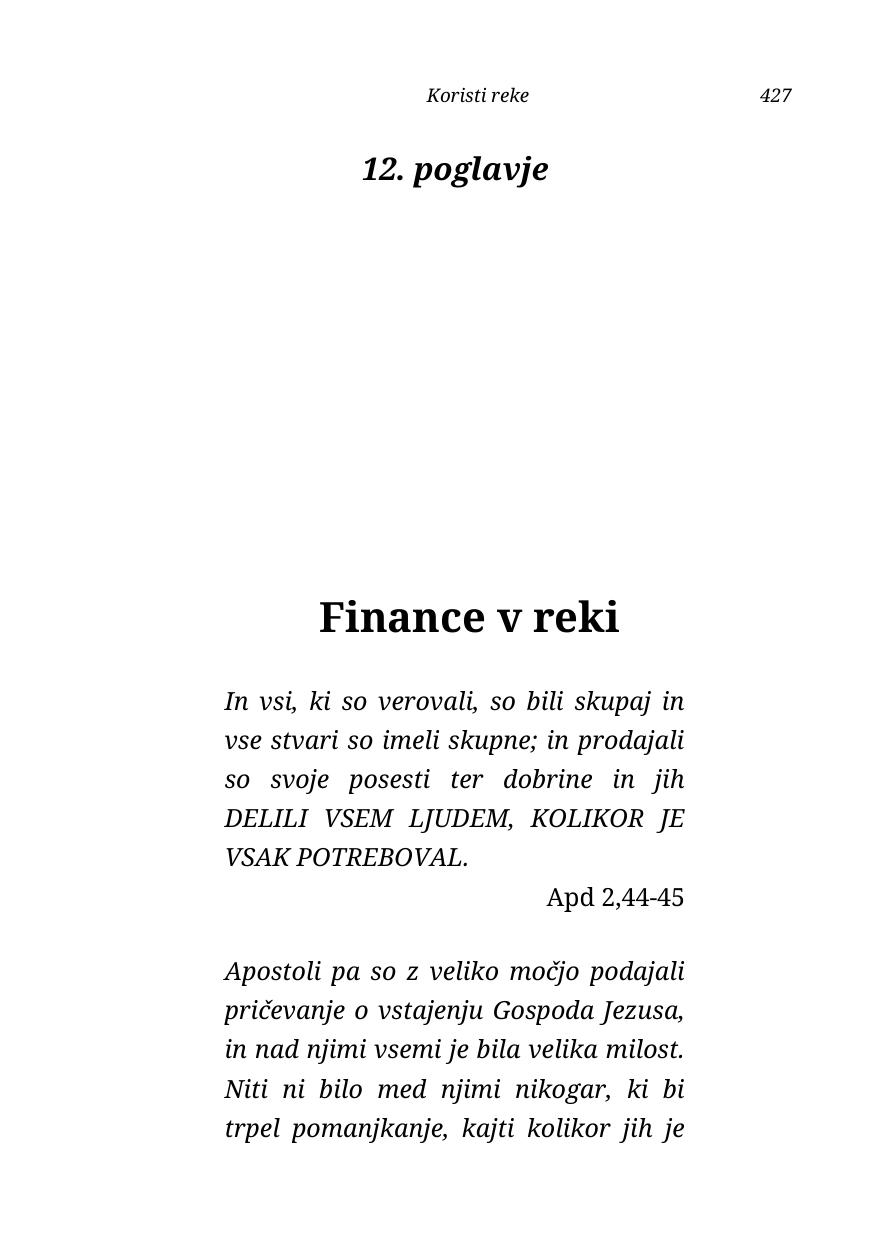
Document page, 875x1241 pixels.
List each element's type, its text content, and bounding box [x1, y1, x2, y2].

text Apostoli pa so z veliko močjo podajali pričevanje o vstajenju Gospoda Jezusa, in nad njimi vsemi je bila velika milost. Niti ni bilo med njimi nikogar, ki bi trpel pomanjkanje, kajti kolikor jih je [224, 954, 685, 1144]
subtitle Finance v reki [153, 588, 756, 645]
subtitle 12. poglavje [153, 147, 756, 189]
text In vsi, ki so verovali, so bili skupaj in vse stvari so imeli skupne; in prodajali so svoje posesti ter dobrine in jih delili vsem ljudem, kolikor je vsak potreboval. Apd 2,44-45 [224, 683, 685, 913]
